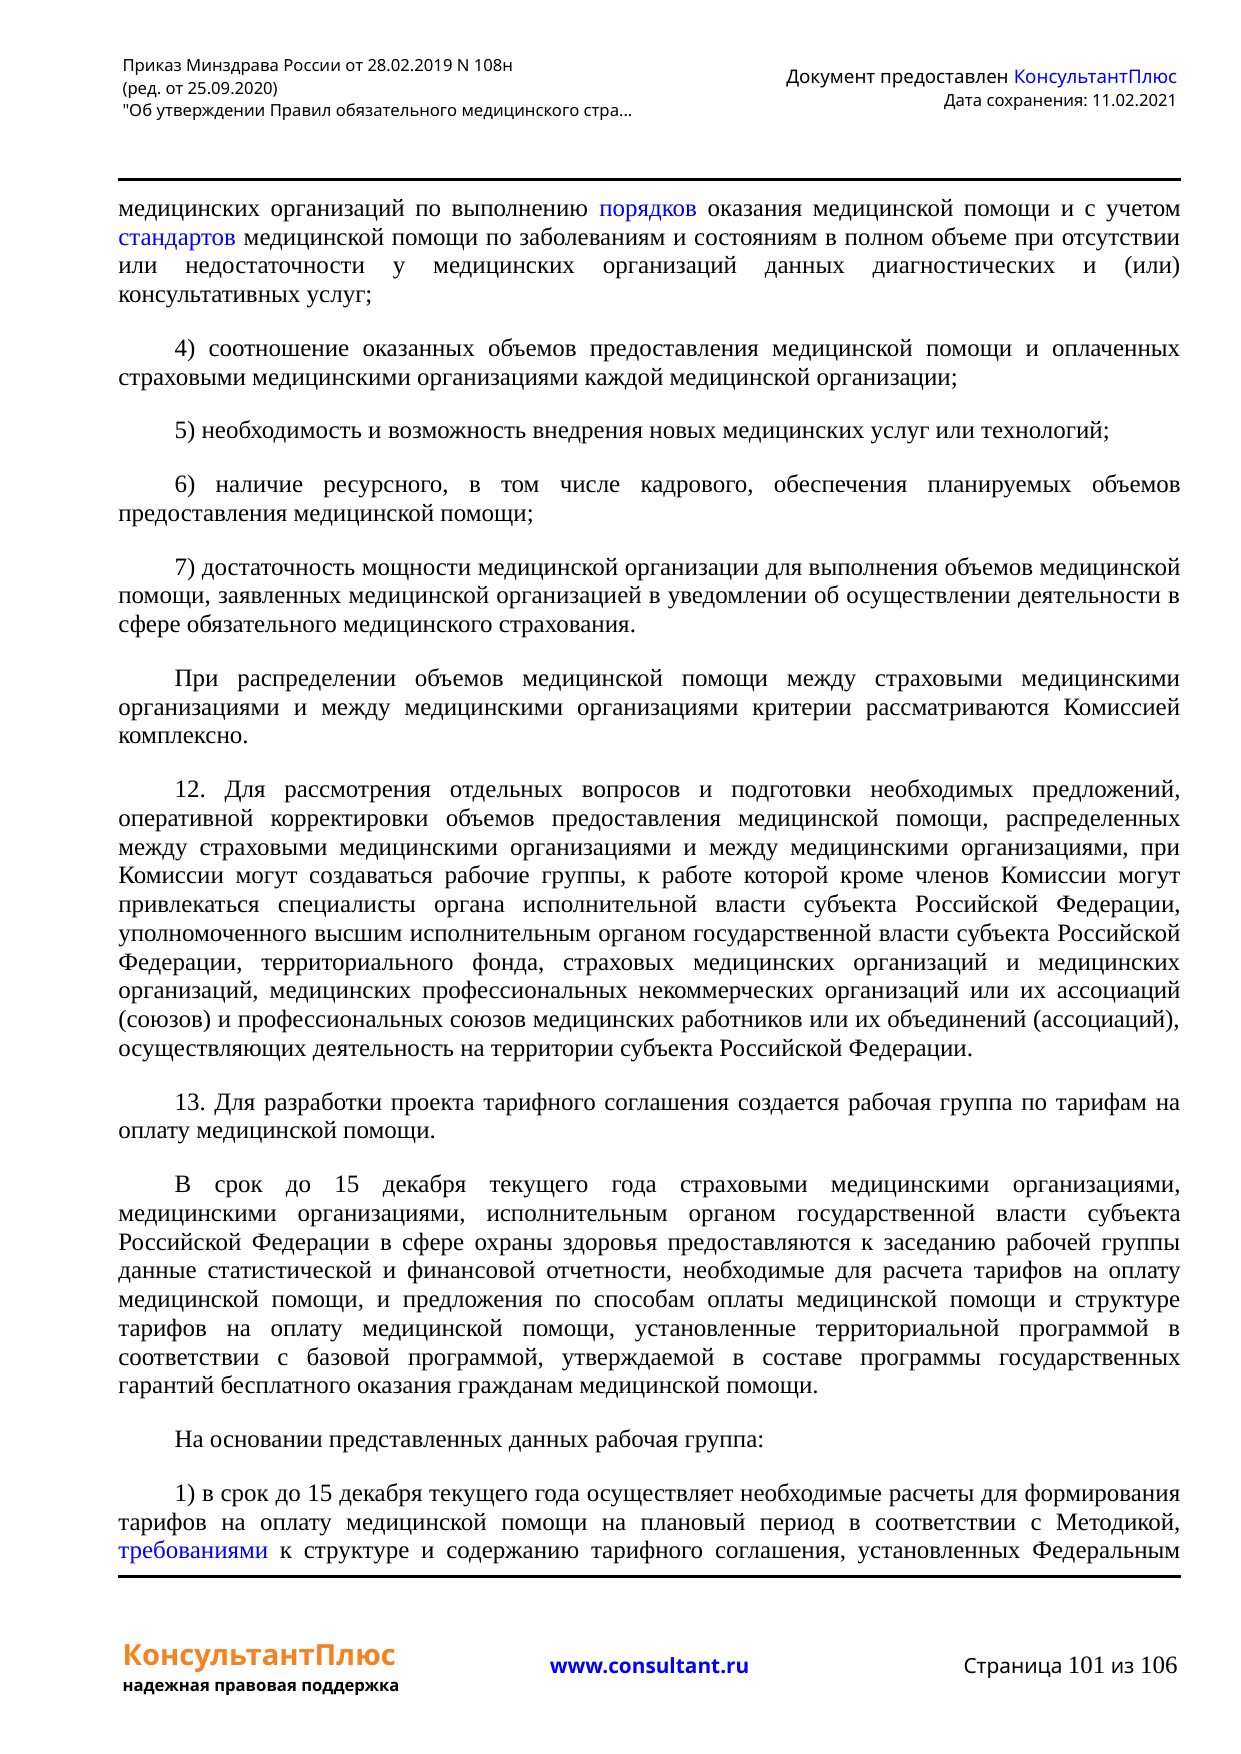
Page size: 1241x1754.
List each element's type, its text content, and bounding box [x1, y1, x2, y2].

text 12. Для рассмотрения отдельных вопросов и подготовки необходимых предложений, оперативной корректировки объемов предоставления медицинской помощи, распределенных между страховыми медицинскими организациями и между медицинскими организациями, при Комиссии могут создаваться рабочие группы, к работе которой кроме членов Комиссии могут привлекаться специалисты органа исполнительной власти субъекта Российской Федерации, уполномоченного высшим исполнительным органом государственной власти субъекта Российской Федерации, территориального фонда, страховых медицинских организаций и медицинских организаций, медицинских профессиональных некоммерческих организаций или их ассоциаций (союзов) и профессиональных союзов медицинских работников или их объединений (ассоциаций), осуществляющих деятельность на территории субъекта Российской Федерации. [118, 774, 1181, 1062]
text 1) в срок до 15 декабря текущего года осуществляет необходимые расчеты для формирования тарифов на оплату медицинской помощи на плановый период в соответствии с Методикой, требованиями к структуре и содержанию тарифного соглашения, установленных Федеральным [118, 1478, 1181, 1564]
text 7) достаточность мощности медицинской организации для выполнения объемов медицинской помощи, заявленных медицинской организацией в уведомлении об осуществлении деятельности в сфере обязательного медицинского страхования. [118, 552, 1181, 638]
text 6) наличие ресурсного, в том числе кадрового, обеспечения планируемых объемов предоставления медицинской помощи; [118, 469, 1181, 527]
text 5) необходимость и возможность внедрения новых медицинских услуг или технологий; [118, 415, 1181, 444]
text В срок до 15 декабря текущего года страховыми медицинскими организациями, медицинскими организациями, исполнительным органом государственной власти субъекта Российской Федерации в сфере охраны здоровья предоставляются к заседанию рабочей группы данные статистической и финансовой отчетности, необходимые для расчета тарифов на оплату медицинской помощи, и предложения по способам оплаты медицинской помощи и структуре тарифов на оплату медицинской помощи, установленные территориальной программой в соответствии с базовой программой, утверждаемой в составе программы государственных гарантий бесплатного оказания гражданам медицинской помощи. [118, 1169, 1181, 1399]
text 4) соотношение оказанных объемов предоставления медицинской помощи и оплаченных страховыми медицинскими организациями каждой медицинской организации; [118, 333, 1181, 390]
text 13. Для разработки проекта тарифного соглашения создается рабочая группа по тарифам на оплату медицинской помощи. [118, 1087, 1181, 1144]
text На основании представленных данных рабочая группа: [118, 1424, 1181, 1453]
text медицинских организаций по выполнению порядков оказания медицинской помощи и с учетом стандартов медицинской помощи по заболеваниям и состояниям в полном объеме при отсутствии или недостаточности у медицинских организаций данных диагностических и (или) консультативных услуг; [118, 193, 1181, 308]
text При распределении объемов медицинской помощи между страховыми медицинскими организациями и между медицинскими организациями критерии рассматриваются Комиссией комплексно. [118, 663, 1181, 749]
